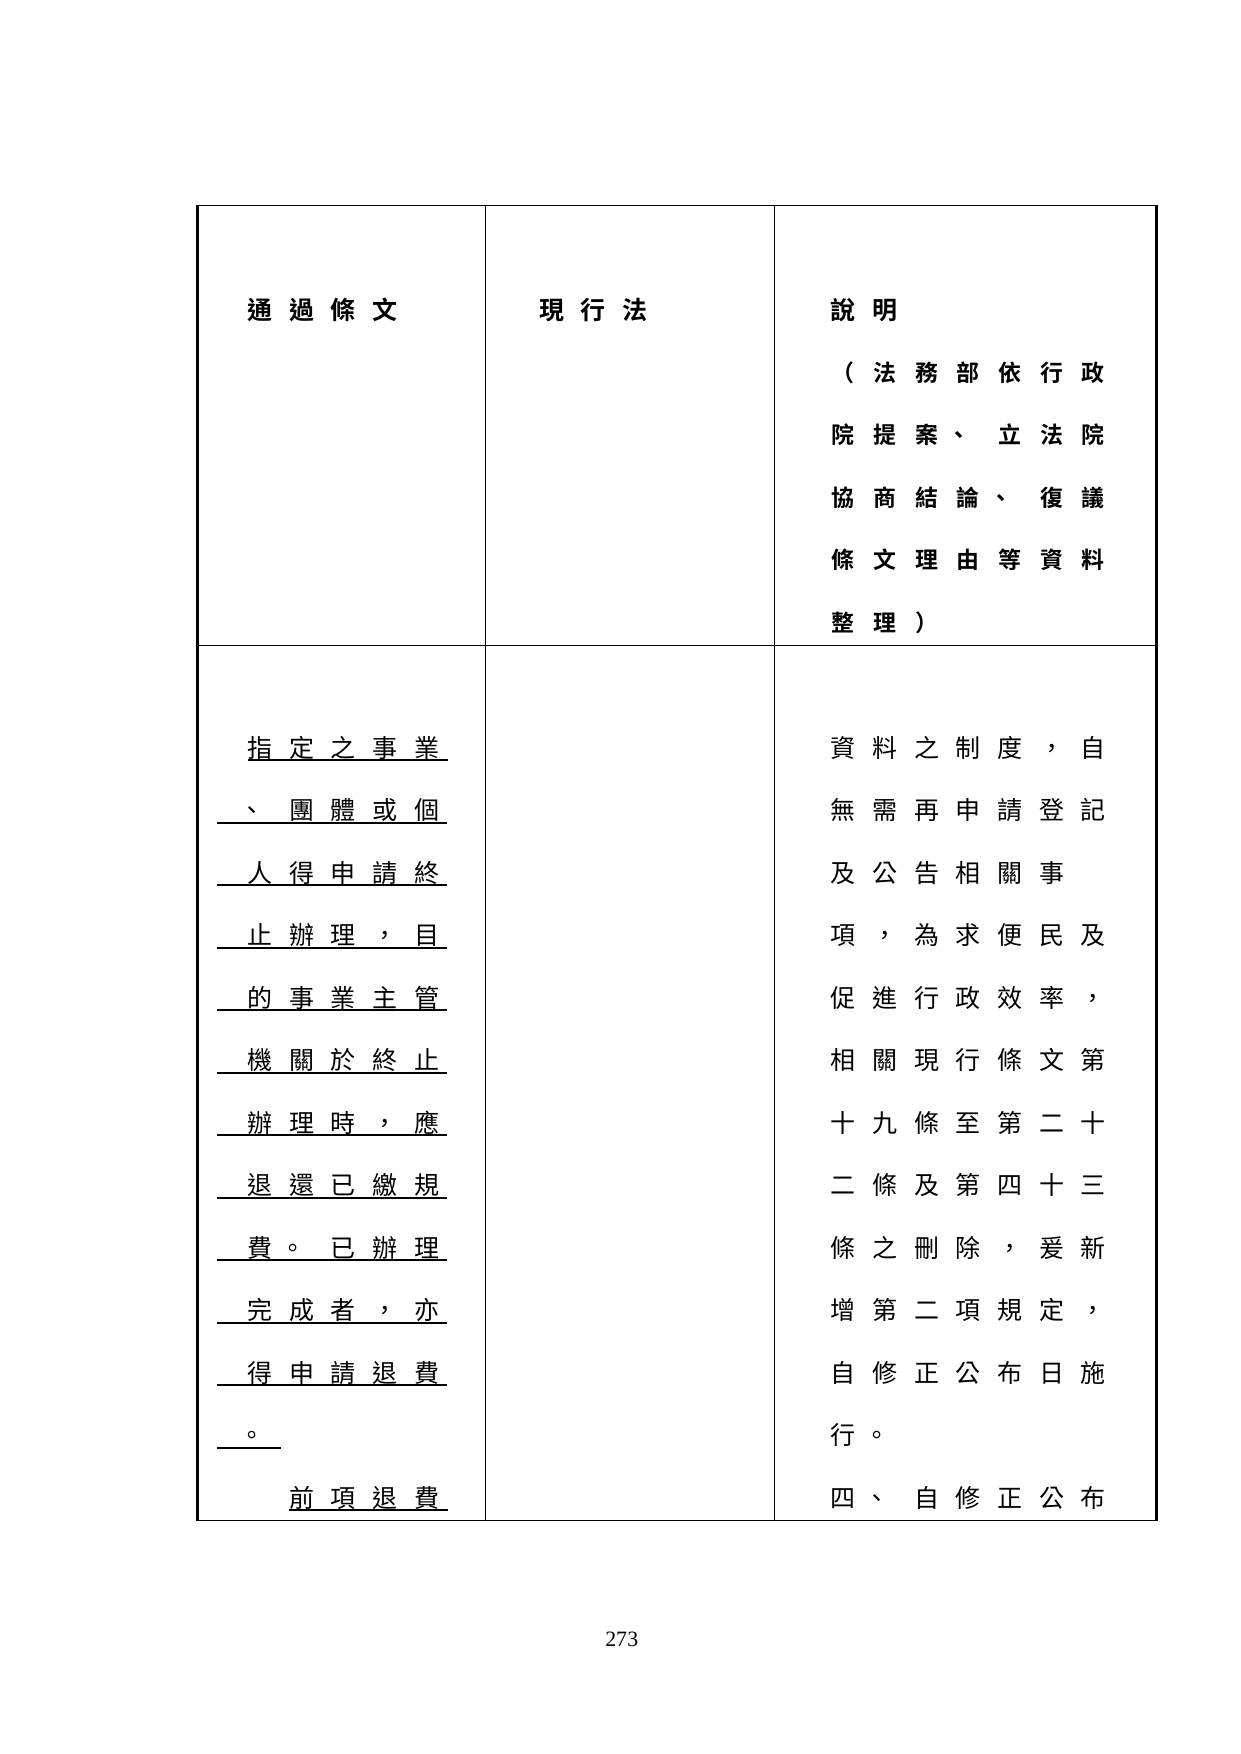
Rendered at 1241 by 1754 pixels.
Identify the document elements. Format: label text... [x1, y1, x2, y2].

table_header 現行法 [486, 206, 774, 645]
table_cell [486, 646, 774, 1520]
table_header 說明 （法務部依行政院提案、立法院協商結論、復議條文理由等資料整理） [775, 206, 1155, 645]
table_cell 指定之事業、團體或個人得申請終止辦理，目的事業主管機關於終止辦理時，應退還已繳規費。已辦理完成者，亦得申請退費。 前項退費 [199, 646, 485, 1520]
table_header 通過條文 [199, 206, 485, 645]
table_cell 資料之制度，自無需再申請登記及公告相關事項，為求便民及促進行政效率，相關現行條文第十九條至第二十二條及第四十三條之刪除，爰新增第二項規定，自修正公布日施行。 四、自修正公布 [775, 646, 1155, 1520]
